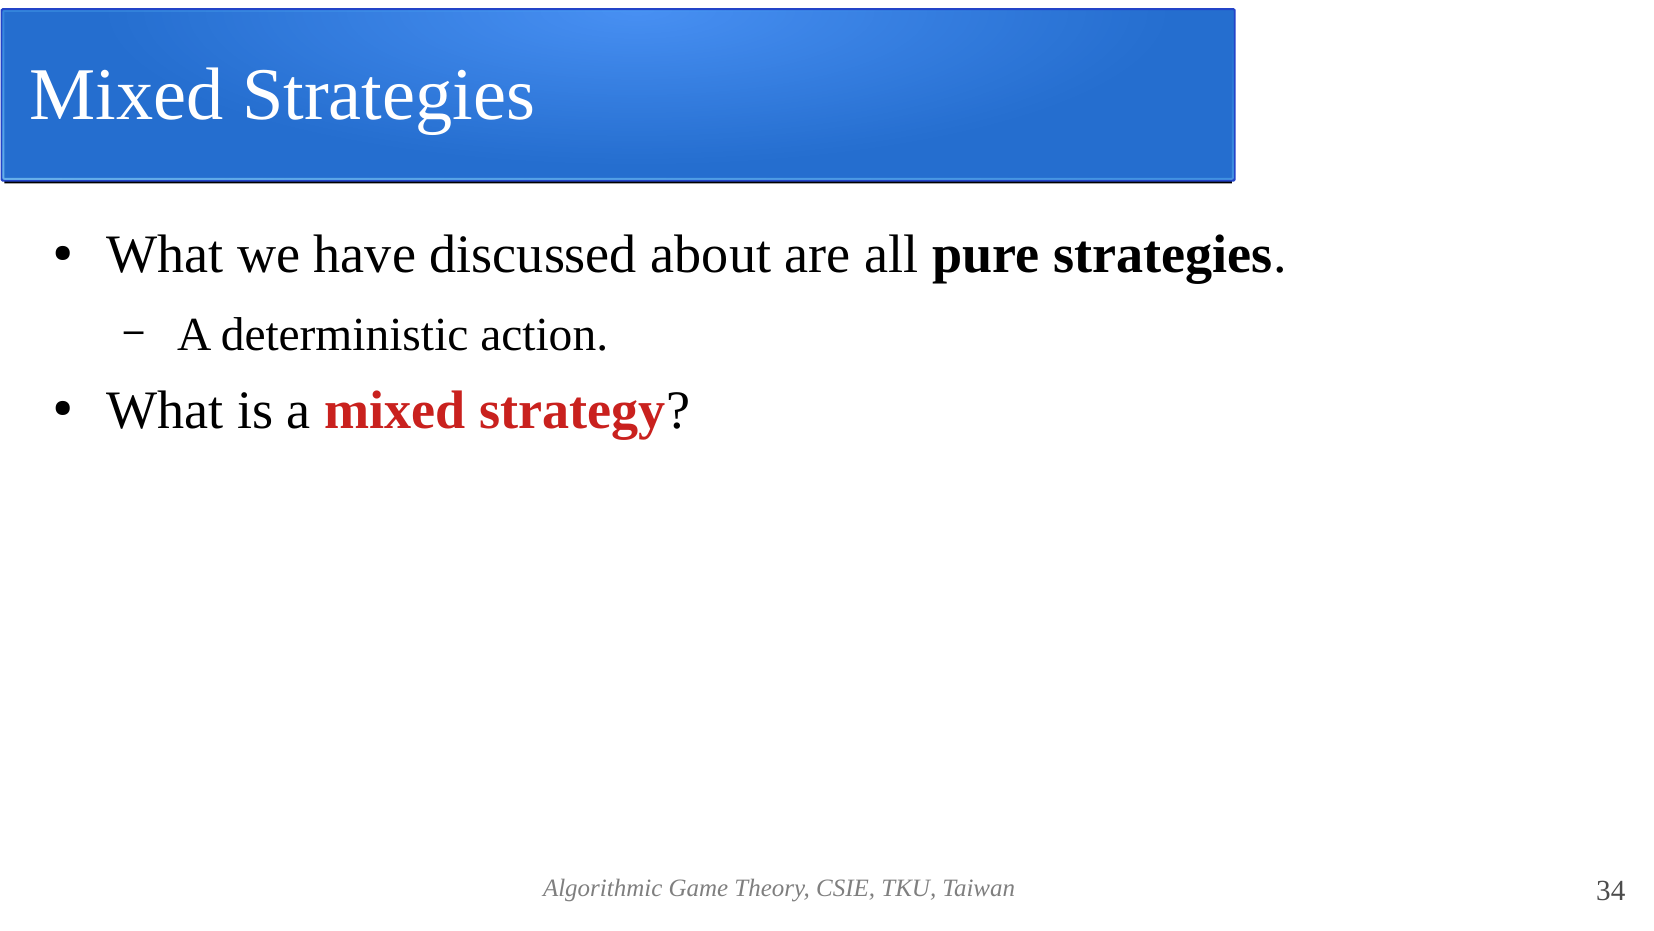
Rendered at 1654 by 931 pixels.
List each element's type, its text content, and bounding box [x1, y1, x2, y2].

list What we have discussed about are all pure strategies. A deterministic action. What is a mixed strategy? [35, 224, 1524, 764]
title Mixed Strategies [29, 17, 1138, 172]
